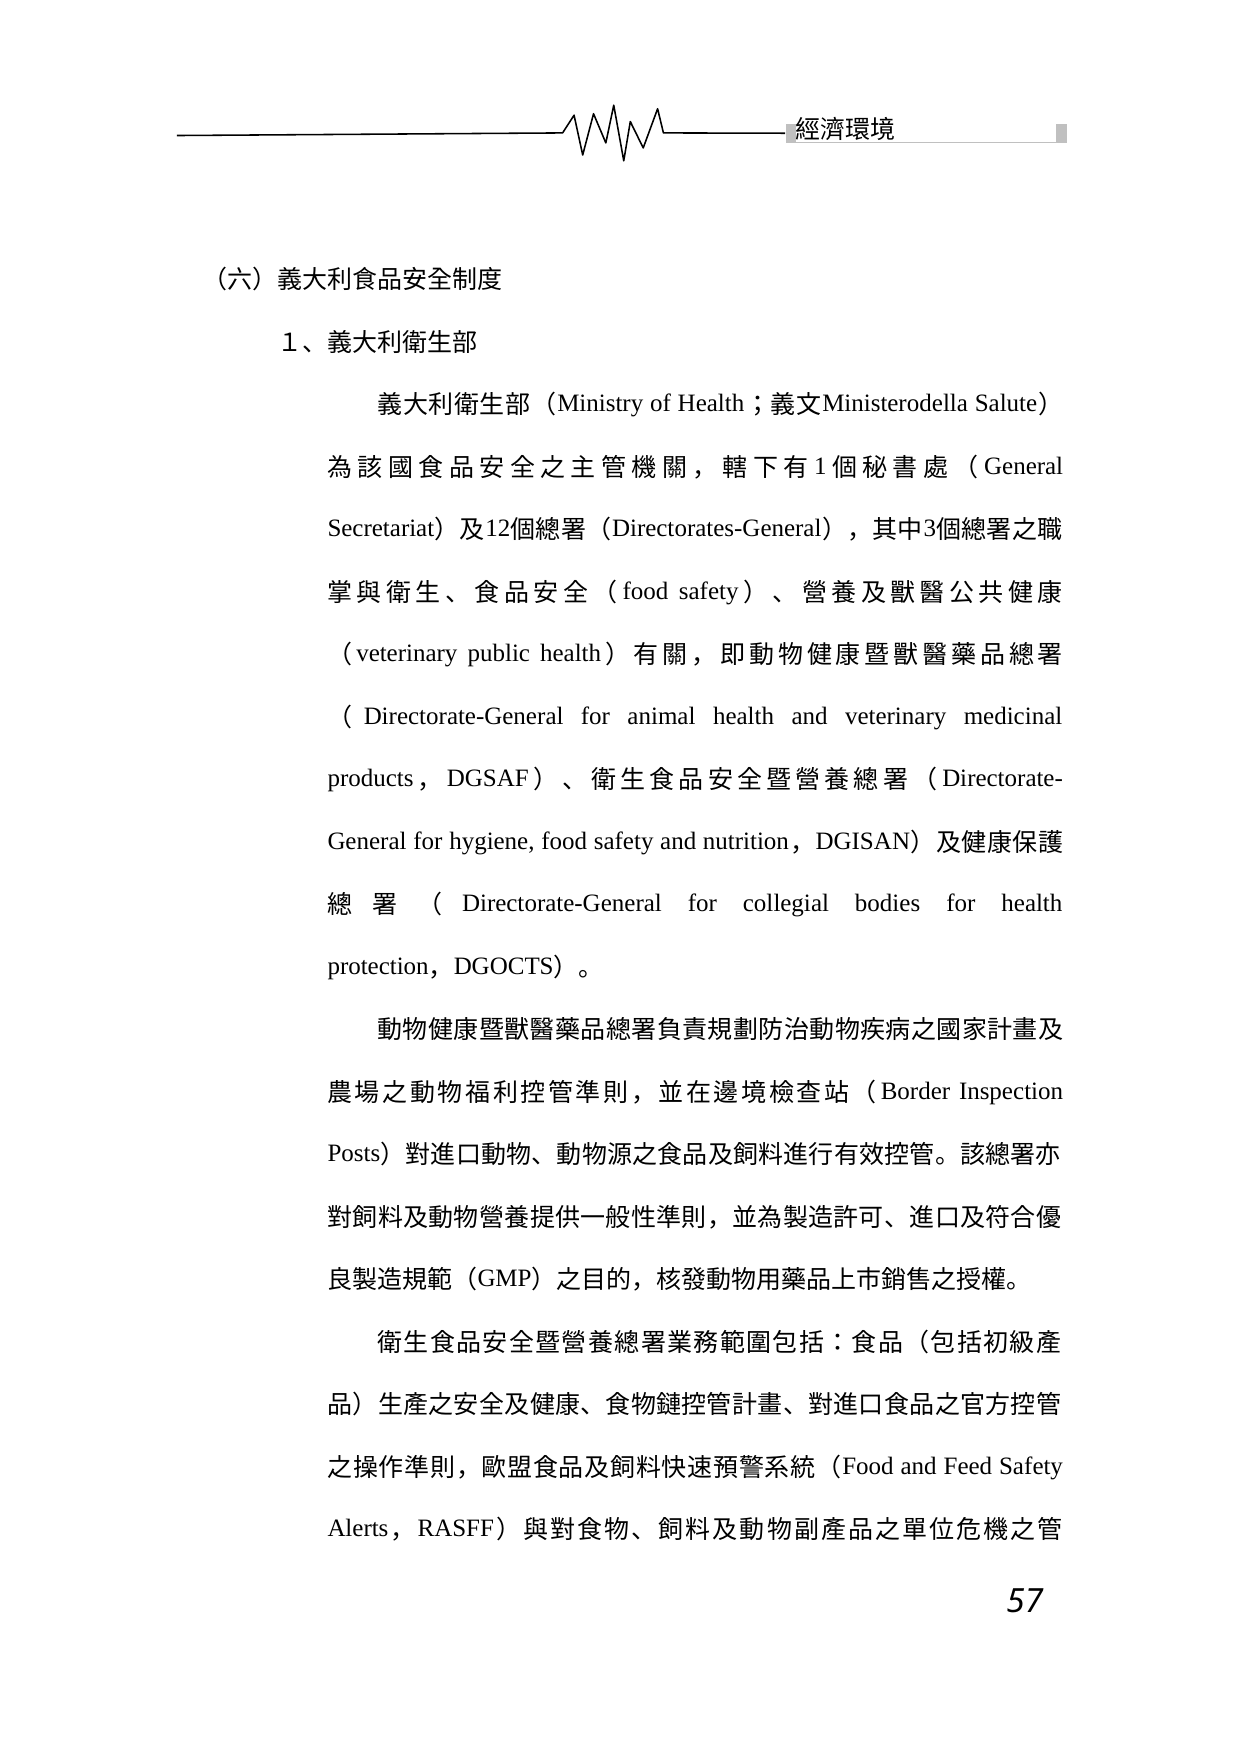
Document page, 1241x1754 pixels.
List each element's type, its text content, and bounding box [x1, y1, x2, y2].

text 義大利衛生部（Ministry of Health；義文Ministerodella Salute）為該國食品安全之主管機關，轄下有1個秘書處（General Secretariat）及12個總署（Directorates-General），其中3個總署之職掌與衛生、食品安全（food safety）、營養及獸醫公共健康（veterinary public health）有關，即動物健康暨獸醫藥品總署（Directorate-General for animal health and veterinary medicinal products，DGSAF）、衛生食品安全暨營養總署（Directorate-General for hygiene, food safety and nutrition，DGISAN）及健康保護總署（Directorate-General for collegial bodies for health protection，DGOCTS）。 [327, 361, 1063, 986]
text 動物健康暨獸醫藥品總署負責規劃防治動物疾病之國家計畫及農場之動物福利控管準則，並在邊境檢查站（Border Inspection Posts）對進口動物、動物源之食品及飼料進行有效控管。該總署亦對飼料及動物營養提供一般性準則，並為製造許可、進口及符合優良製造規範（GMP）之目的，核發動物用藥品上市銷售之授權。 [327, 986, 1063, 1299]
text １、義大利衛生部 [277, 299, 1063, 361]
text 衛生食品安全暨營養總署業務範圍包括：食品（包括初級產品）生產之安全及健康、食物鏈控管計畫、對進口食品之官方控管之操作準則，歐盟食品及飼料快速預警系統（Food and Feed Safety Alerts，RASFF）與對食物、飼料及動物副產品之單位危機之管 [327, 1299, 1063, 1549]
text （六）義大利食品安全制度 [202, 236, 1063, 299]
